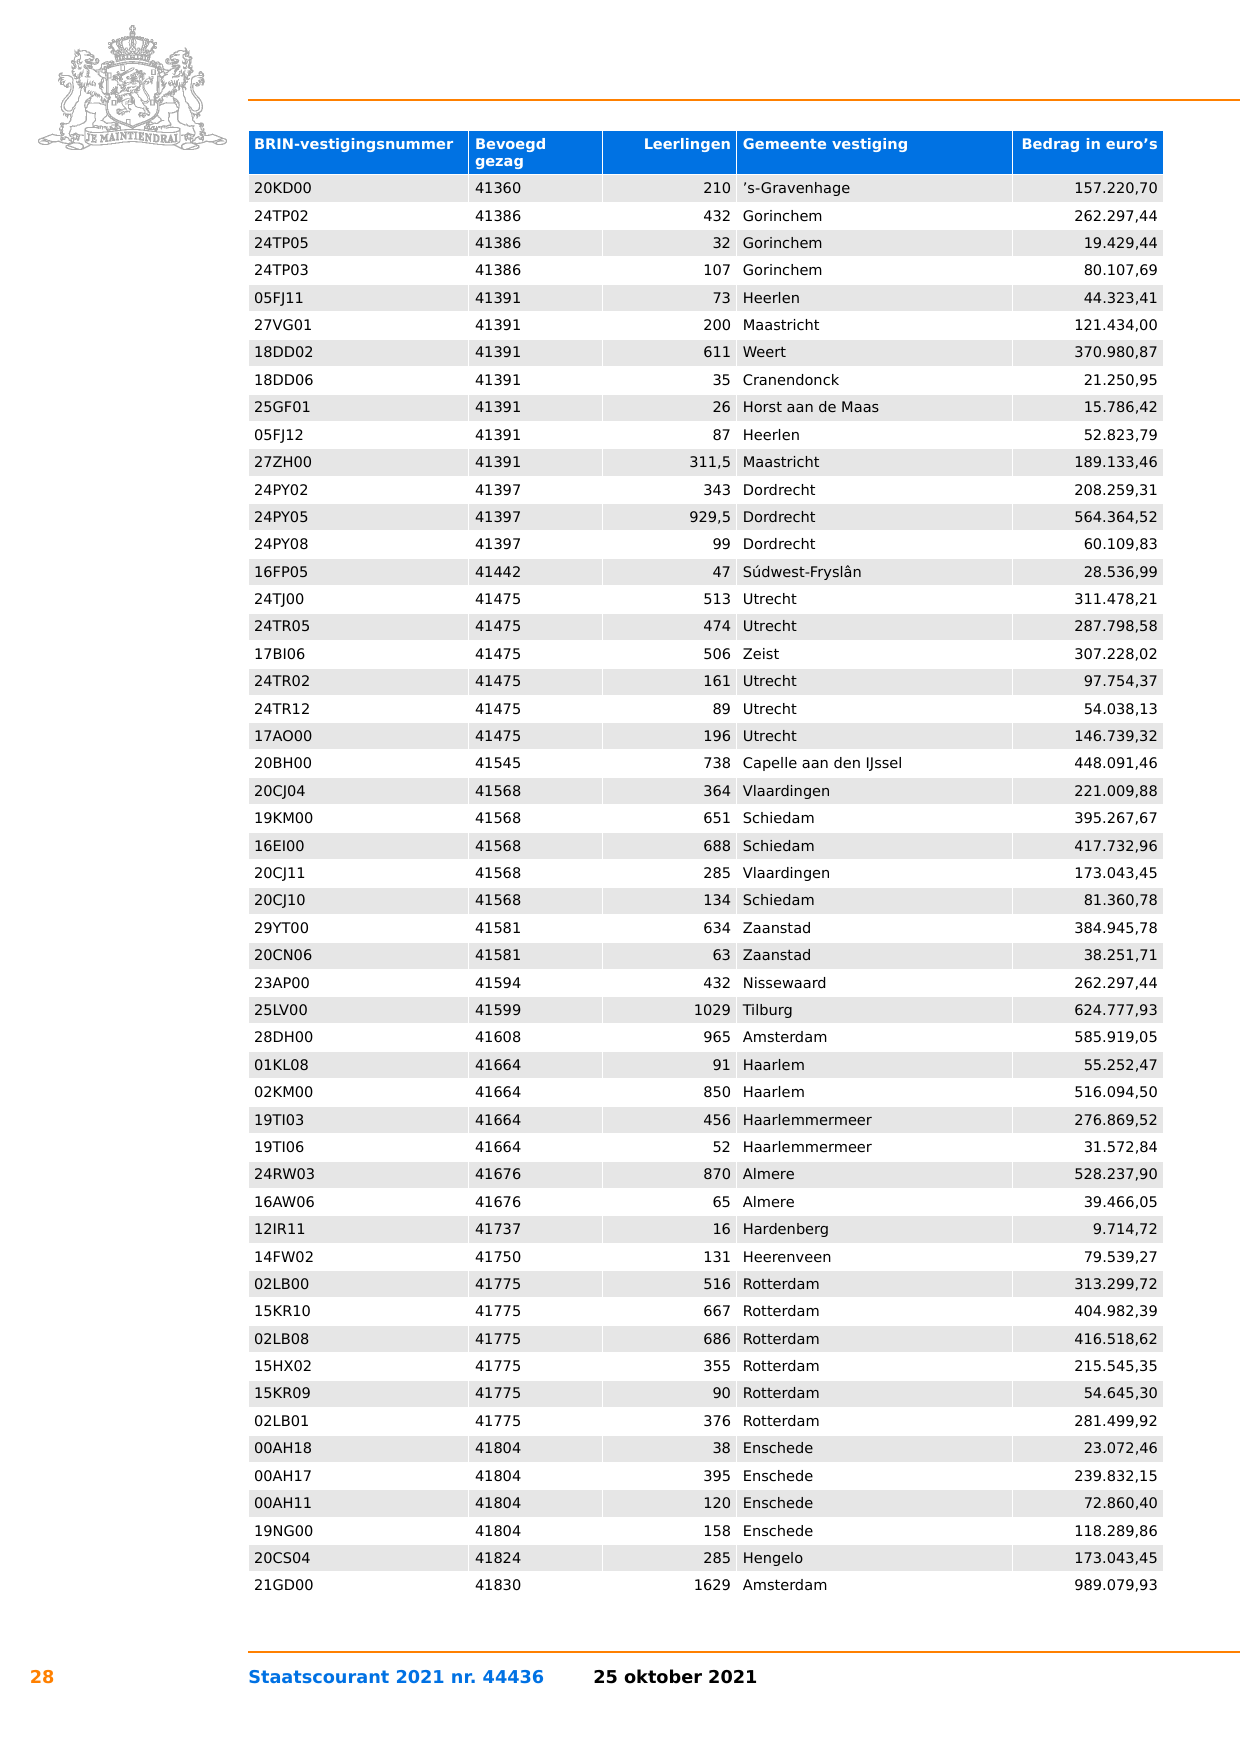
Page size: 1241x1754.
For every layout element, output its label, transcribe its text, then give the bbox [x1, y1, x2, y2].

table_cell 989.079,93 [1013, 1573, 1163, 1599]
table_cell 208.259,31 [1013, 477, 1163, 503]
table_cell 60.109,83 [1013, 531, 1163, 558]
table_cell 12IR11 [249, 1216, 468, 1243]
table_cell Heerlen [737, 422, 1012, 448]
table_cell 634 [603, 915, 736, 941]
table_cell 395 [603, 1463, 736, 1489]
table_cell 41775 [469, 1299, 602, 1325]
table_cell Gorinchem [737, 258, 1012, 284]
table_cell Cranendonck [737, 367, 1012, 393]
table_cell Dordrecht [737, 477, 1012, 503]
table_cell 02LB08 [249, 1326, 468, 1352]
table_cell 239.832,15 [1013, 1463, 1163, 1489]
table_cell 44.323,41 [1013, 285, 1163, 311]
table_cell Almere [737, 1189, 1012, 1215]
table_cell 24TP02 [249, 203, 468, 229]
table_cell 15.786,42 [1013, 395, 1163, 421]
table_cell 41360 [469, 175, 602, 202]
table_cell 28DH00 [249, 1025, 468, 1051]
table_cell 41568 [469, 778, 602, 804]
table_cell 311.478,21 [1013, 586, 1163, 613]
table_cell 38 [603, 1436, 736, 1462]
table_cell 00AH11 [249, 1490, 468, 1517]
table_cell 05FJ11 [249, 285, 468, 311]
table_cell 41568 [469, 833, 602, 859]
table_cell 16 [603, 1216, 736, 1243]
table_cell 41750 [469, 1244, 602, 1270]
table_cell 611 [603, 340, 736, 366]
table_cell 16EI00 [249, 833, 468, 859]
table_cell 41608 [469, 1025, 602, 1051]
table_cell 41386 [469, 230, 602, 256]
table_cell 173.043,45 [1013, 860, 1163, 887]
table_cell Heerenveen [737, 1244, 1012, 1270]
table_cell Zaanstad [737, 915, 1012, 941]
table_cell Maastricht [737, 312, 1012, 339]
table_cell Utrecht [737, 586, 1012, 613]
table_cell Súdwest-Fryslân [737, 559, 1012, 585]
table_cell 24TR05 [249, 614, 468, 640]
table_cell 24TR12 [249, 696, 468, 722]
table_cell 173.043,45 [1013, 1545, 1163, 1571]
table_cell 870 [603, 1162, 736, 1188]
table_cell 516 [603, 1271, 736, 1297]
table_cell 262.297,44 [1013, 203, 1163, 229]
table_cell 276.869,52 [1013, 1107, 1163, 1133]
table_cell 688 [603, 833, 736, 859]
table_cell 41599 [469, 997, 602, 1023]
table_cell 41581 [469, 915, 602, 941]
table_cell 52 [603, 1134, 736, 1161]
table_cell 26 [603, 395, 736, 421]
picture [38, 25, 227, 150]
table_cell Hardenberg [737, 1216, 1012, 1243]
table_cell Schiedam [737, 833, 1012, 859]
table_cell 285 [603, 860, 736, 887]
table_cell 41804 [469, 1463, 602, 1489]
table_cell 41545 [469, 751, 602, 777]
table_cell 41581 [469, 943, 602, 969]
table_cell ’s-Gravenhage [737, 175, 1012, 202]
table_cell 395.267,67 [1013, 805, 1163, 832]
table_cell 41824 [469, 1545, 602, 1571]
table_cell 02KM00 [249, 1079, 468, 1106]
table_cell 404.982,39 [1013, 1299, 1163, 1325]
table_cell 41664 [469, 1134, 602, 1161]
table_cell 41775 [469, 1271, 602, 1297]
table_cell Nissewaard [737, 970, 1012, 996]
table_cell 16FP05 [249, 559, 468, 585]
table_cell 118.289,86 [1013, 1518, 1163, 1544]
table_cell Weert [737, 340, 1012, 366]
table_cell 02LB01 [249, 1408, 468, 1434]
table_cell 281.499,92 [1013, 1408, 1163, 1434]
table_cell 21GD00 [249, 1573, 468, 1599]
table_cell 624.777,93 [1013, 997, 1163, 1023]
table_cell 21.250,95 [1013, 367, 1163, 393]
table_cell 41442 [469, 559, 602, 585]
table_cell 355 [603, 1353, 736, 1380]
table_cell 158 [603, 1518, 736, 1544]
table_cell 73 [603, 285, 736, 311]
table_cell 18DD06 [249, 367, 468, 393]
table_cell 564.364,52 [1013, 504, 1163, 530]
table_cell 41664 [469, 1052, 602, 1078]
table_cell Heerlen [737, 285, 1012, 311]
table_cell Haarlemmermeer [737, 1134, 1012, 1161]
table_cell 474 [603, 614, 736, 640]
table_cell 18DD02 [249, 340, 468, 366]
table_cell 15KR09 [249, 1381, 468, 1407]
table_cell 52.823,79 [1013, 422, 1163, 448]
table_cell 41804 [469, 1490, 602, 1517]
table_cell 686 [603, 1326, 736, 1352]
table_cell 14FW02 [249, 1244, 468, 1270]
table_cell 24TJ00 [249, 586, 468, 613]
table_cell Rotterdam [737, 1271, 1012, 1297]
table_header Gemeente vestiging [737, 131, 1012, 174]
table_cell Rotterdam [737, 1381, 1012, 1407]
table_cell Utrecht [737, 696, 1012, 722]
table_cell 47 [603, 559, 736, 585]
table_cell 99 [603, 531, 736, 558]
table_cell 41804 [469, 1436, 602, 1462]
table_cell 41568 [469, 860, 602, 887]
table_cell 221.009,88 [1013, 778, 1163, 804]
table_cell 55.252,47 [1013, 1052, 1163, 1078]
table_cell 41775 [469, 1381, 602, 1407]
table_cell 15KR10 [249, 1299, 468, 1325]
table_cell Dordrecht [737, 531, 1012, 558]
table_cell 41397 [469, 477, 602, 503]
table_cell 516.094,50 [1013, 1079, 1163, 1106]
table_cell 38.251,71 [1013, 943, 1163, 969]
table_cell 311,5 [603, 449, 736, 476]
table_cell 24TP03 [249, 258, 468, 284]
table_cell 41475 [469, 614, 602, 640]
table_cell 24PY02 [249, 477, 468, 503]
table_cell Tilburg [737, 997, 1012, 1023]
table_cell 23.072,46 [1013, 1436, 1163, 1462]
table_cell Vlaardingen [737, 860, 1012, 887]
table_cell 41475 [469, 586, 602, 613]
table_cell 19KM00 [249, 805, 468, 832]
table_cell Enschede [737, 1436, 1012, 1462]
table_cell 63 [603, 943, 736, 969]
table_cell Zeist [737, 641, 1012, 667]
table_cell 41676 [469, 1162, 602, 1188]
table_cell 19NG00 [249, 1518, 468, 1544]
table_cell 15HX02 [249, 1353, 468, 1380]
table_cell 35 [603, 367, 736, 393]
table_cell 528.237,90 [1013, 1162, 1163, 1188]
table_cell 41568 [469, 805, 602, 832]
table_cell 41775 [469, 1408, 602, 1434]
table_cell 850 [603, 1079, 736, 1106]
table_cell Rotterdam [737, 1299, 1012, 1325]
table_cell 20CS04 [249, 1545, 468, 1571]
table_cell 41676 [469, 1189, 602, 1215]
table_cell 32 [603, 230, 736, 256]
table_cell 65 [603, 1189, 736, 1215]
table_header Bevoegd gezag [469, 131, 602, 174]
table_cell 506 [603, 641, 736, 667]
table_cell 146.739,32 [1013, 723, 1163, 749]
table_cell 31.572,84 [1013, 1134, 1163, 1161]
table_cell 41397 [469, 531, 602, 558]
table_cell Vlaardingen [737, 778, 1012, 804]
table_cell 27ZH00 [249, 449, 468, 476]
table_cell 9.714,72 [1013, 1216, 1163, 1243]
table_cell 97.754,37 [1013, 669, 1163, 695]
table_cell 41804 [469, 1518, 602, 1544]
table_cell 41386 [469, 203, 602, 229]
table_cell 343 [603, 477, 736, 503]
table_cell 29YT00 [249, 915, 468, 941]
table_cell 131 [603, 1244, 736, 1270]
table_cell Maastricht [737, 449, 1012, 476]
table_cell 41475 [469, 641, 602, 667]
table_cell 456 [603, 1107, 736, 1133]
table_cell Rotterdam [737, 1408, 1012, 1434]
table_cell 370.980,87 [1013, 340, 1163, 366]
table_cell 27VG01 [249, 312, 468, 339]
table_cell Enschede [737, 1518, 1012, 1544]
table_cell 161 [603, 669, 736, 695]
table_cell 929,5 [603, 504, 736, 530]
table_cell Rotterdam [737, 1353, 1012, 1380]
table_cell 448.091,46 [1013, 751, 1163, 777]
table_cell 24TR02 [249, 669, 468, 695]
table_cell 189.133,46 [1013, 449, 1163, 476]
table_cell 87 [603, 422, 736, 448]
table_cell 20CJ04 [249, 778, 468, 804]
table_cell 20KD00 [249, 175, 468, 202]
table_cell 20CJ11 [249, 860, 468, 887]
table_cell 196 [603, 723, 736, 749]
table_cell 134 [603, 888, 736, 914]
table_cell 41475 [469, 696, 602, 722]
table_cell 313.299,72 [1013, 1271, 1163, 1297]
table_cell 417.732,96 [1013, 833, 1163, 859]
table_cell Utrecht [737, 614, 1012, 640]
table_cell 667 [603, 1299, 736, 1325]
table_cell 41391 [469, 367, 602, 393]
table_cell 384.945,78 [1013, 915, 1163, 941]
table_cell Amsterdam [737, 1025, 1012, 1051]
table_cell Enschede [737, 1490, 1012, 1517]
table_cell 210 [603, 175, 736, 202]
table_cell 91 [603, 1052, 736, 1078]
table_cell 39.466,05 [1013, 1189, 1163, 1215]
table_cell 20CJ10 [249, 888, 468, 914]
table_cell 19TI06 [249, 1134, 468, 1161]
table_cell 16AW06 [249, 1189, 468, 1215]
table_cell 965 [603, 1025, 736, 1051]
table_cell 41391 [469, 422, 602, 448]
table_cell 19TI03 [249, 1107, 468, 1133]
table_cell 585.919,05 [1013, 1025, 1163, 1051]
table_cell 01KL08 [249, 1052, 468, 1078]
table_cell 215.545,35 [1013, 1353, 1163, 1380]
table_cell 41568 [469, 888, 602, 914]
table_cell 41475 [469, 723, 602, 749]
table_cell 285 [603, 1545, 736, 1571]
table_cell 1629 [603, 1573, 736, 1599]
table_cell Enschede [737, 1463, 1012, 1489]
table_cell 89 [603, 696, 736, 722]
table_cell 41397 [469, 504, 602, 530]
table_cell 107 [603, 258, 736, 284]
table_cell 41737 [469, 1216, 602, 1243]
table_cell 41594 [469, 970, 602, 996]
table_cell Schiedam [737, 805, 1012, 832]
table_header Bedrag in euro’s [1013, 131, 1163, 174]
table_cell 17BI06 [249, 641, 468, 667]
table_cell 17AO00 [249, 723, 468, 749]
table_cell Hengelo [737, 1545, 1012, 1571]
table_cell Haarlem [737, 1079, 1012, 1106]
table_cell Haarlem [737, 1052, 1012, 1078]
table_cell 41391 [469, 449, 602, 476]
table_cell 41391 [469, 340, 602, 366]
table_cell 28.536,99 [1013, 559, 1163, 585]
table_cell 41391 [469, 395, 602, 421]
table_cell Dordrecht [737, 504, 1012, 530]
table_cell Gorinchem [737, 230, 1012, 256]
table_cell 416.518,62 [1013, 1326, 1163, 1352]
table_cell 41475 [469, 669, 602, 695]
table_cell 120 [603, 1490, 736, 1517]
table_cell 41775 [469, 1326, 602, 1352]
table_cell 376 [603, 1408, 736, 1434]
table_cell 287.798,58 [1013, 614, 1163, 640]
table_cell 41386 [469, 258, 602, 284]
table_cell Capelle aan den IJssel [737, 751, 1012, 777]
table_cell 19.429,44 [1013, 230, 1163, 256]
table_cell 364 [603, 778, 736, 804]
table_cell 79.539,27 [1013, 1244, 1163, 1270]
table_cell 72.860,40 [1013, 1490, 1163, 1517]
table_cell 307.228,02 [1013, 641, 1163, 667]
table_cell Almere [737, 1162, 1012, 1188]
table_cell 25GF01 [249, 395, 468, 421]
table_cell 432 [603, 203, 736, 229]
table_cell 05FJ12 [249, 422, 468, 448]
table_cell 20BH00 [249, 751, 468, 777]
table_cell 24TP05 [249, 230, 468, 256]
table_cell 24RW03 [249, 1162, 468, 1188]
table_cell 738 [603, 751, 736, 777]
table_cell 262.297,44 [1013, 970, 1163, 996]
table_cell 24PY08 [249, 531, 468, 558]
table_cell 1029 [603, 997, 736, 1023]
table_cell 00AH18 [249, 1436, 468, 1462]
table_cell 23AP00 [249, 970, 468, 996]
table_cell Gorinchem [737, 203, 1012, 229]
table_cell Schiedam [737, 888, 1012, 914]
table_header BRIN-vestigingsnummer [249, 131, 468, 174]
table_cell Horst aan de Maas [737, 395, 1012, 421]
table_cell 80.107,69 [1013, 258, 1163, 284]
table_cell 41775 [469, 1353, 602, 1380]
table_cell 651 [603, 805, 736, 832]
table_header Leerlingen [603, 131, 736, 174]
table_cell 02LB00 [249, 1271, 468, 1297]
table_cell 41391 [469, 312, 602, 339]
table_cell 54.645,30 [1013, 1381, 1163, 1407]
table_cell 41664 [469, 1079, 602, 1106]
table_cell 20CN06 [249, 943, 468, 969]
table_cell 200 [603, 312, 736, 339]
table_cell Zaanstad [737, 943, 1012, 969]
table_cell 24PY05 [249, 504, 468, 530]
table_cell 513 [603, 586, 736, 613]
table_cell 41830 [469, 1573, 602, 1599]
table_cell 121.434,00 [1013, 312, 1163, 339]
table_cell 54.038,13 [1013, 696, 1163, 722]
table_cell Rotterdam [737, 1326, 1012, 1352]
table_cell Utrecht [737, 669, 1012, 695]
table_cell Haarlemmermeer [737, 1107, 1012, 1133]
table_cell 157.220,70 [1013, 175, 1163, 202]
table_cell 90 [603, 1381, 736, 1407]
table_cell 00AH17 [249, 1463, 468, 1489]
table_cell 41391 [469, 285, 602, 311]
table_cell 41664 [469, 1107, 602, 1133]
table_cell 81.360,78 [1013, 888, 1163, 914]
table_cell 432 [603, 970, 736, 996]
table_cell Amsterdam [737, 1573, 1012, 1599]
table_cell Utrecht [737, 723, 1012, 749]
table_cell 25LV00 [249, 997, 468, 1023]
